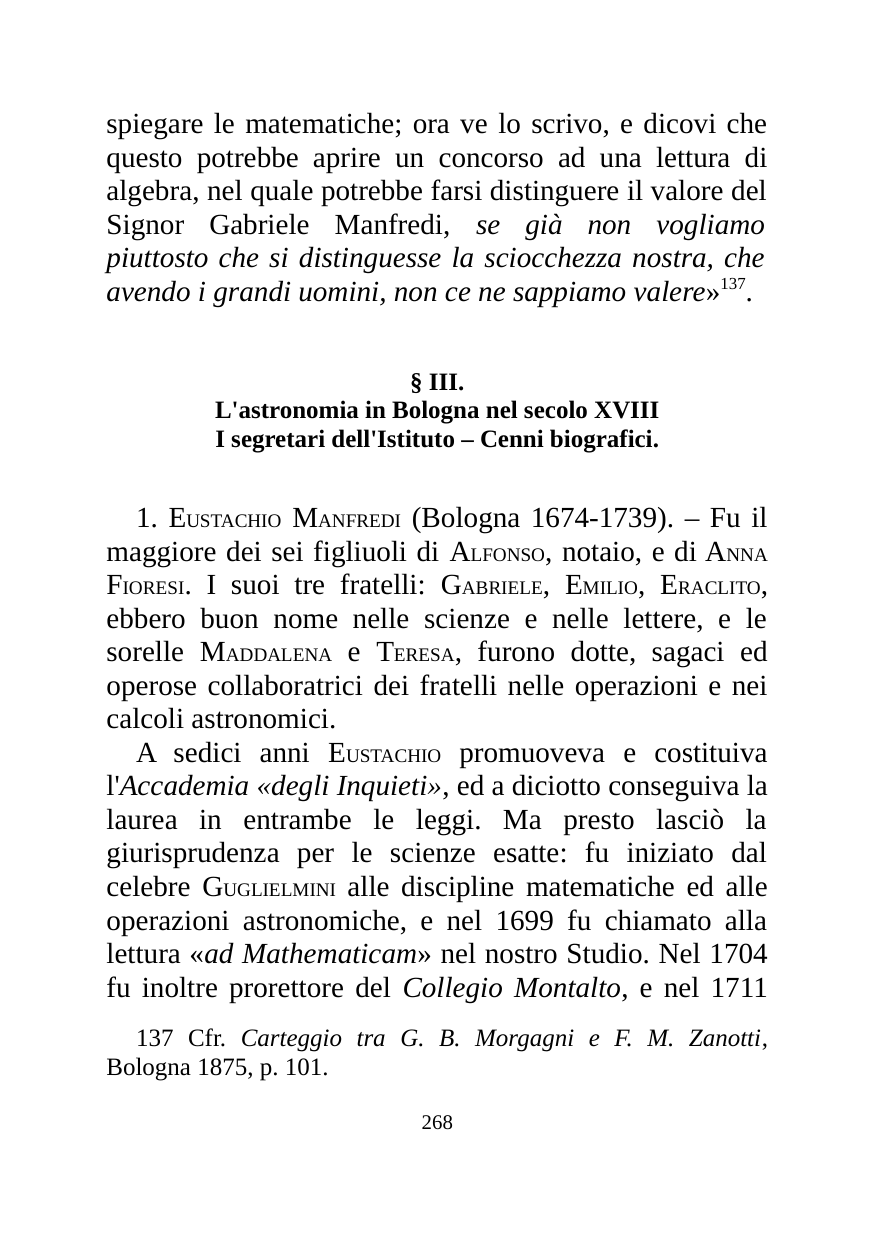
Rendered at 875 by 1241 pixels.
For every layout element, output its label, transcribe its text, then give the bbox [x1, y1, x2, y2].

text 1. Eustachio Manfredi (Bologna 1674-1739). – Fu il maggiore dei sei figliuoli di Alfonso, notaio, e di Anna Fioresi. I suoi tre fratelli: Gabriele, Emilio, Eraclito, ebbero buon nome nelle scienze e nelle lettere, e le sorelle Maddalena e Teresa, furono dotte, sagaci ed operose collaboratrici dei fratelli nelle operazioni e nei calcoli astronomici. [106, 500, 768, 735]
subtitle § III. L'astronomia in Bologna nel secolo XVIII I segretari dell'Istituto – Cenni biografici. [106, 367, 768, 453]
text spiegare le matematiche; ora ve lo scrivo, e dicovi che questo potrebbe aprire un concorso ad una lettura di algebra, nel quale potrebbe farsi distinguere il valore del Signor Gabriele Manfredi, se già non vogliamo piuttosto che si distinguesse la sciocchezza nostra, che avendo i grandi uomini, non ce ne sappiamo valere». [106, 106, 768, 307]
text Cfr. Carteggio tra G. B. Morgagni e F. M. Zanotti, Bologna 1875, p. 101. [106, 1023, 768, 1080]
text A sedici anni Eustachio promuoveva e costituiva l'Accademia «degli Inquieti», ed a diciotto conseguiva la laurea in entrambe le leggi. Ma presto lasciò la giurisprudenza per le scienze esatte: fu iniziato dal celebre Guglielmini alle discipline matematiche ed alle operazioni astronomiche, e nel 1699 fu chiamato alla lettura «ad Mathematicam» nel nostro Studio. Nel 1704 fu inoltre prorettore del Collegio Montalto, e nel 1711 [106, 735, 768, 1003]
